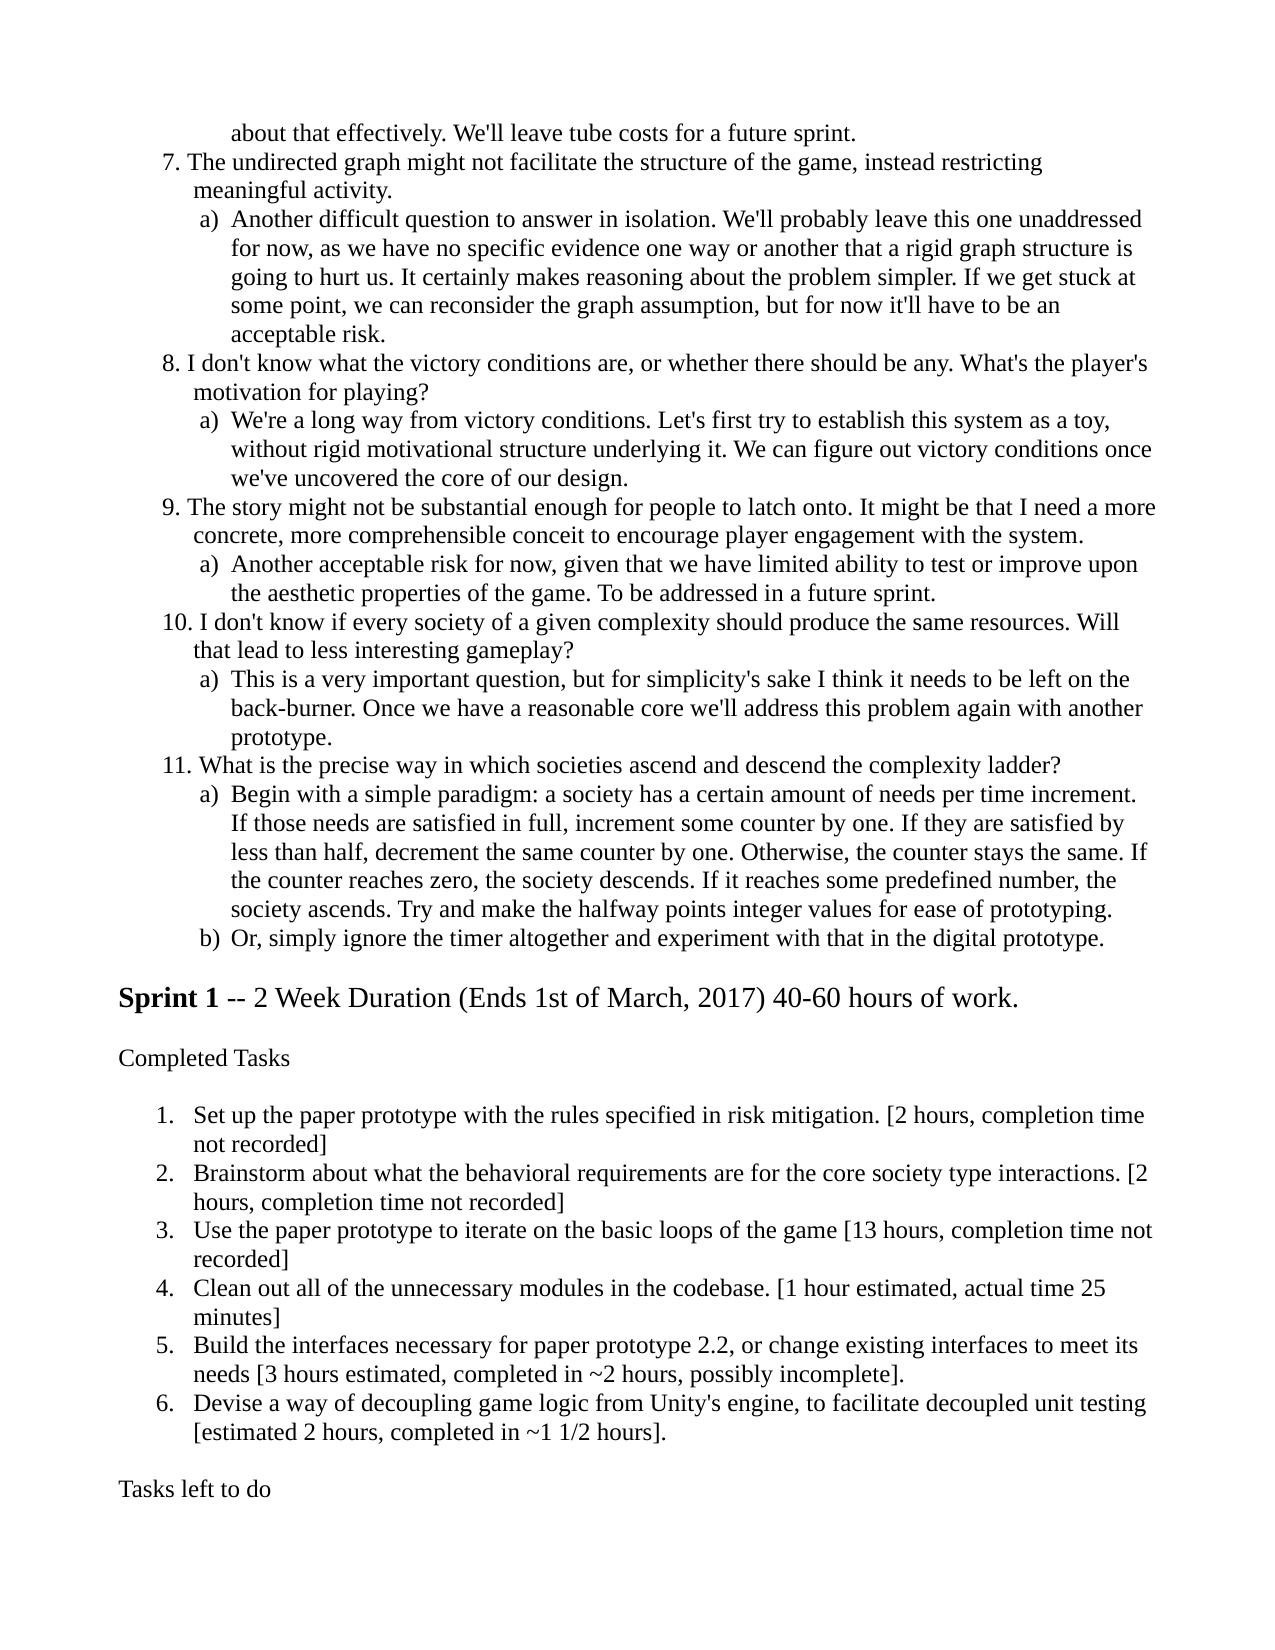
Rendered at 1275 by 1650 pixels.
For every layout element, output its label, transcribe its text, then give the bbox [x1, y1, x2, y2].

list The story might not be substantial enough for people to latch onto. It might be that I need a more concrete, more comprehensible conceit to encourage player engagement with the system. [156, 492, 1157, 549]
list Brainstorm about what the behavioral requirements are for the core society type interactions. [2 hours, completion time not recorded] [156, 1158, 1157, 1215]
list Begin with a simple paradigm: a society has a certain amount of needs per time increment. If those needs are satisfied in full, increment some counter by one. If they are satisfied by less than half, decrement the same counter by one. Otherwise, the counter stays the same. If the counter reaches zero, the society descends. If it reaches some predefined number, the society ascends. Try and make the halfway points integer values for ease of prototyping. [193, 779, 1157, 923]
list I don't know what the victory conditions are, or whether there should be any. What's the player's motivation for playing? [156, 348, 1157, 406]
list Devise a way of decoupling game logic from Unity's engine, to facilitate decoupled unit testing [estimated 2 hours, completed in ~1 1/2 hours]. [156, 1388, 1157, 1445]
text Tasks left to do [118, 1474, 1157, 1503]
text Completed Tasks [118, 1043, 1157, 1072]
list Another acceptable risk for now, given that we have limited ability to test or improve upon the aesthetic properties of the game. To be addressed in a future sprint. [193, 549, 1157, 607]
list Set up the paper prototype with the rules specified in risk mitigation. [2 hours, completion time not recorded] [156, 1100, 1157, 1158]
list Use the paper prototype to iterate on the basic loops of the game [13 hours, completion time not recorded] [156, 1215, 1157, 1273]
list about that effectively. We'll leave tube costs for a future sprint. [193, 118, 1157, 147]
list Clean out all of the unnecessary modules in the codebase. [1 hour estimated, actual time 25 minutes] [156, 1273, 1157, 1330]
list Build the interfaces necessary for paper prototype 2.2, or change existing interfaces to meet its needs [3 hours estimated, completed in ~2 hours, possibly incomplete]. [156, 1330, 1157, 1388]
list Another difficult question to answer in isolation. We'll probably leave this one unaddressed for now, as we have no specific evidence one way or another that a rigid graph structure is going to hurt us. It certainly makes reasoning about the problem simpler. If we get stuck at some point, we can reconsider the graph assumption, but for now it'll have to be an acceptable risk. [193, 204, 1157, 348]
list What is the precise way in which societies ascend and descend the complexity ladder? [156, 751, 1157, 779]
list Or, simply ignore the timer altogether and experiment with that in the digital prototype. [193, 923, 1157, 952]
text Sprint 1 -- 2 Week Duration (Ends 1st of March, 2017) 40-60 hours of work. [118, 981, 1157, 1014]
list I don't know if every society of a given complexity should produce the same resources. Will that lead to less interesting gameplay? [156, 607, 1157, 664]
list This is a very important question, but for simplicity's sake I think it needs to be left on the back-burner. Once we have a reasonable core we'll address this problem again with another prototype. [193, 664, 1157, 751]
list We're a long way from victory conditions. Let's first try to establish this system as a toy, without rigid motivational structure underlying it. We can figure out victory conditions once we've uncovered the core of our design. [193, 406, 1157, 492]
list The undirected graph might not facilitate the structure of the game, instead restricting meaningful activity. [156, 147, 1157, 204]
